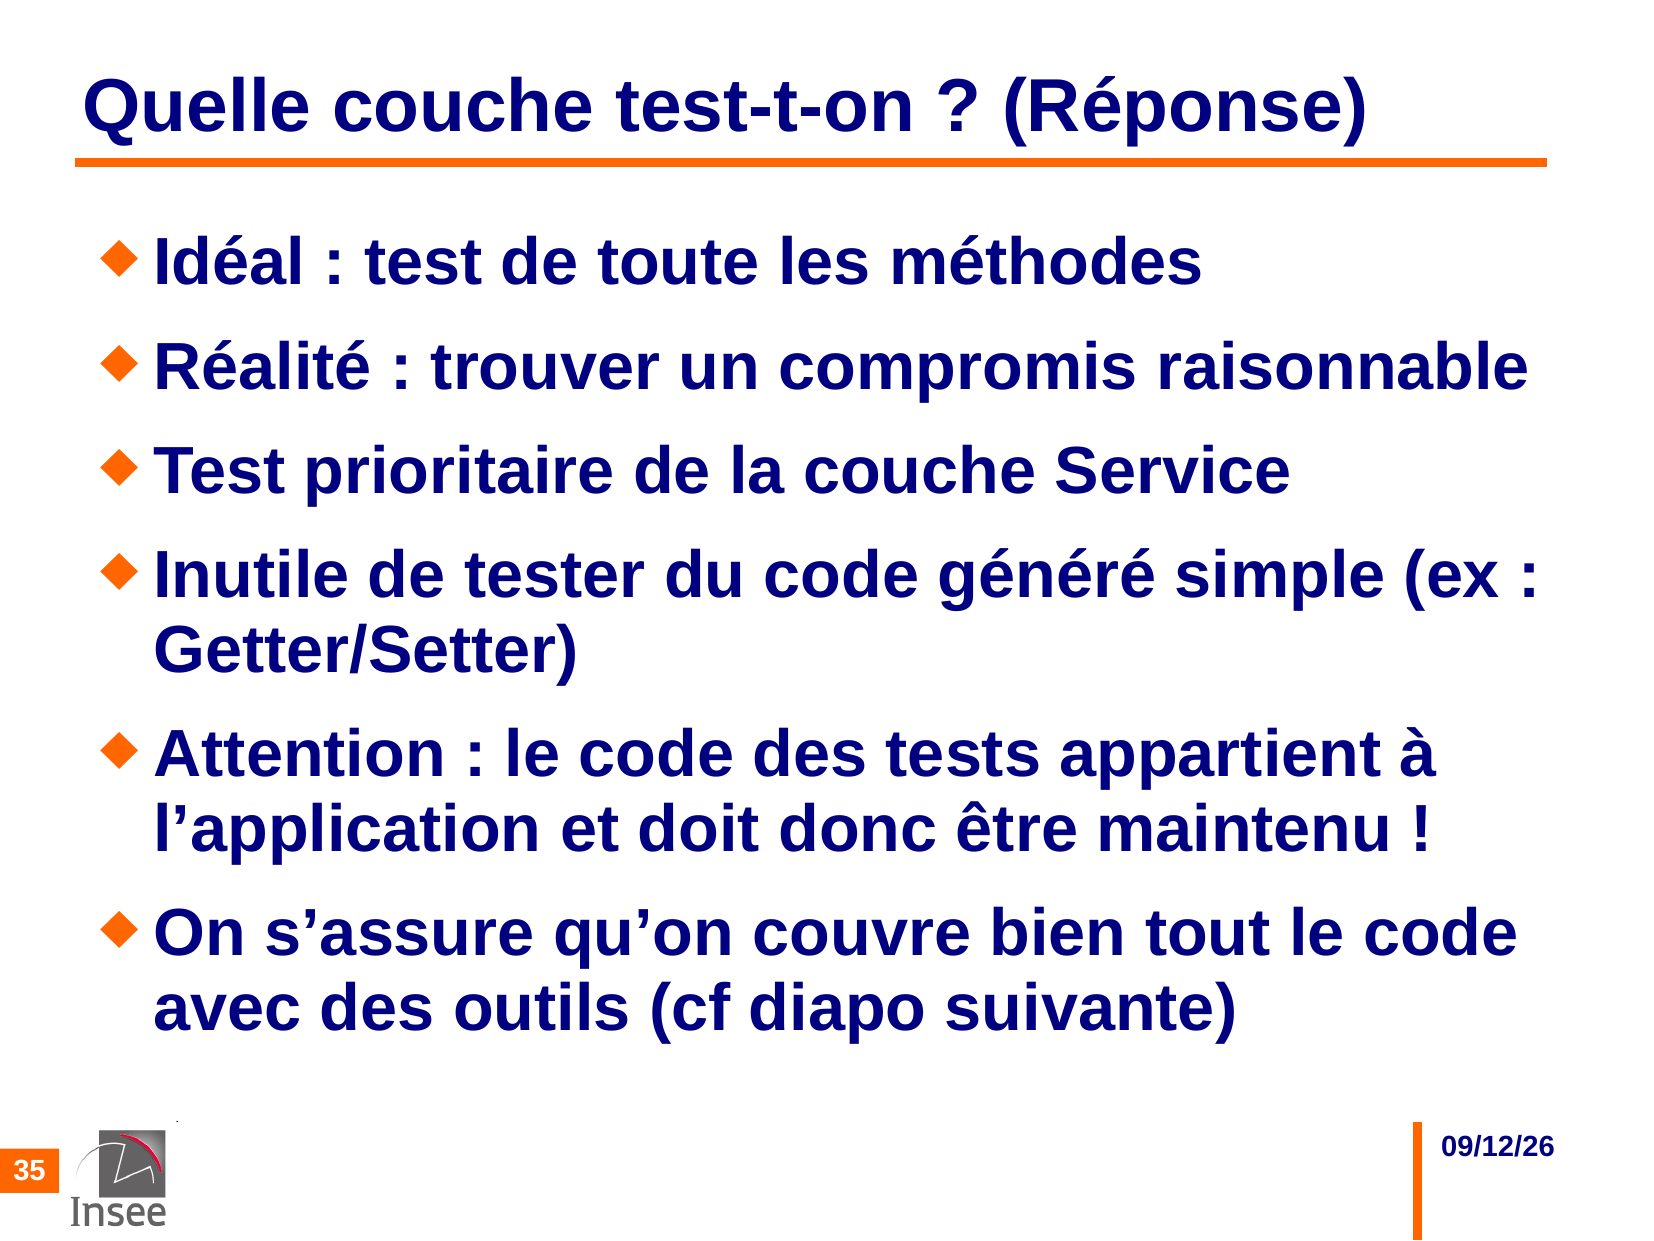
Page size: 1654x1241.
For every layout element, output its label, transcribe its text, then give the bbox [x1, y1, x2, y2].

list Idéal : test de toute les méthodes Réalité : trouver un compromis raisonnable Test prioritaire de la couche Service Inutile de tester du code généré simple (ex : Getter/Setter) Attention : le code des tests appartient à l’application et doit donc être maintenu ! On s’assure qu’on couvre bien tout le code avec des outils (cf diapo suivante) [82, 224, 1571, 1051]
picture [62, 1121, 178, 1241]
title Quelle couche test-t-on ? (Réponse) [82, 49, 1619, 163]
